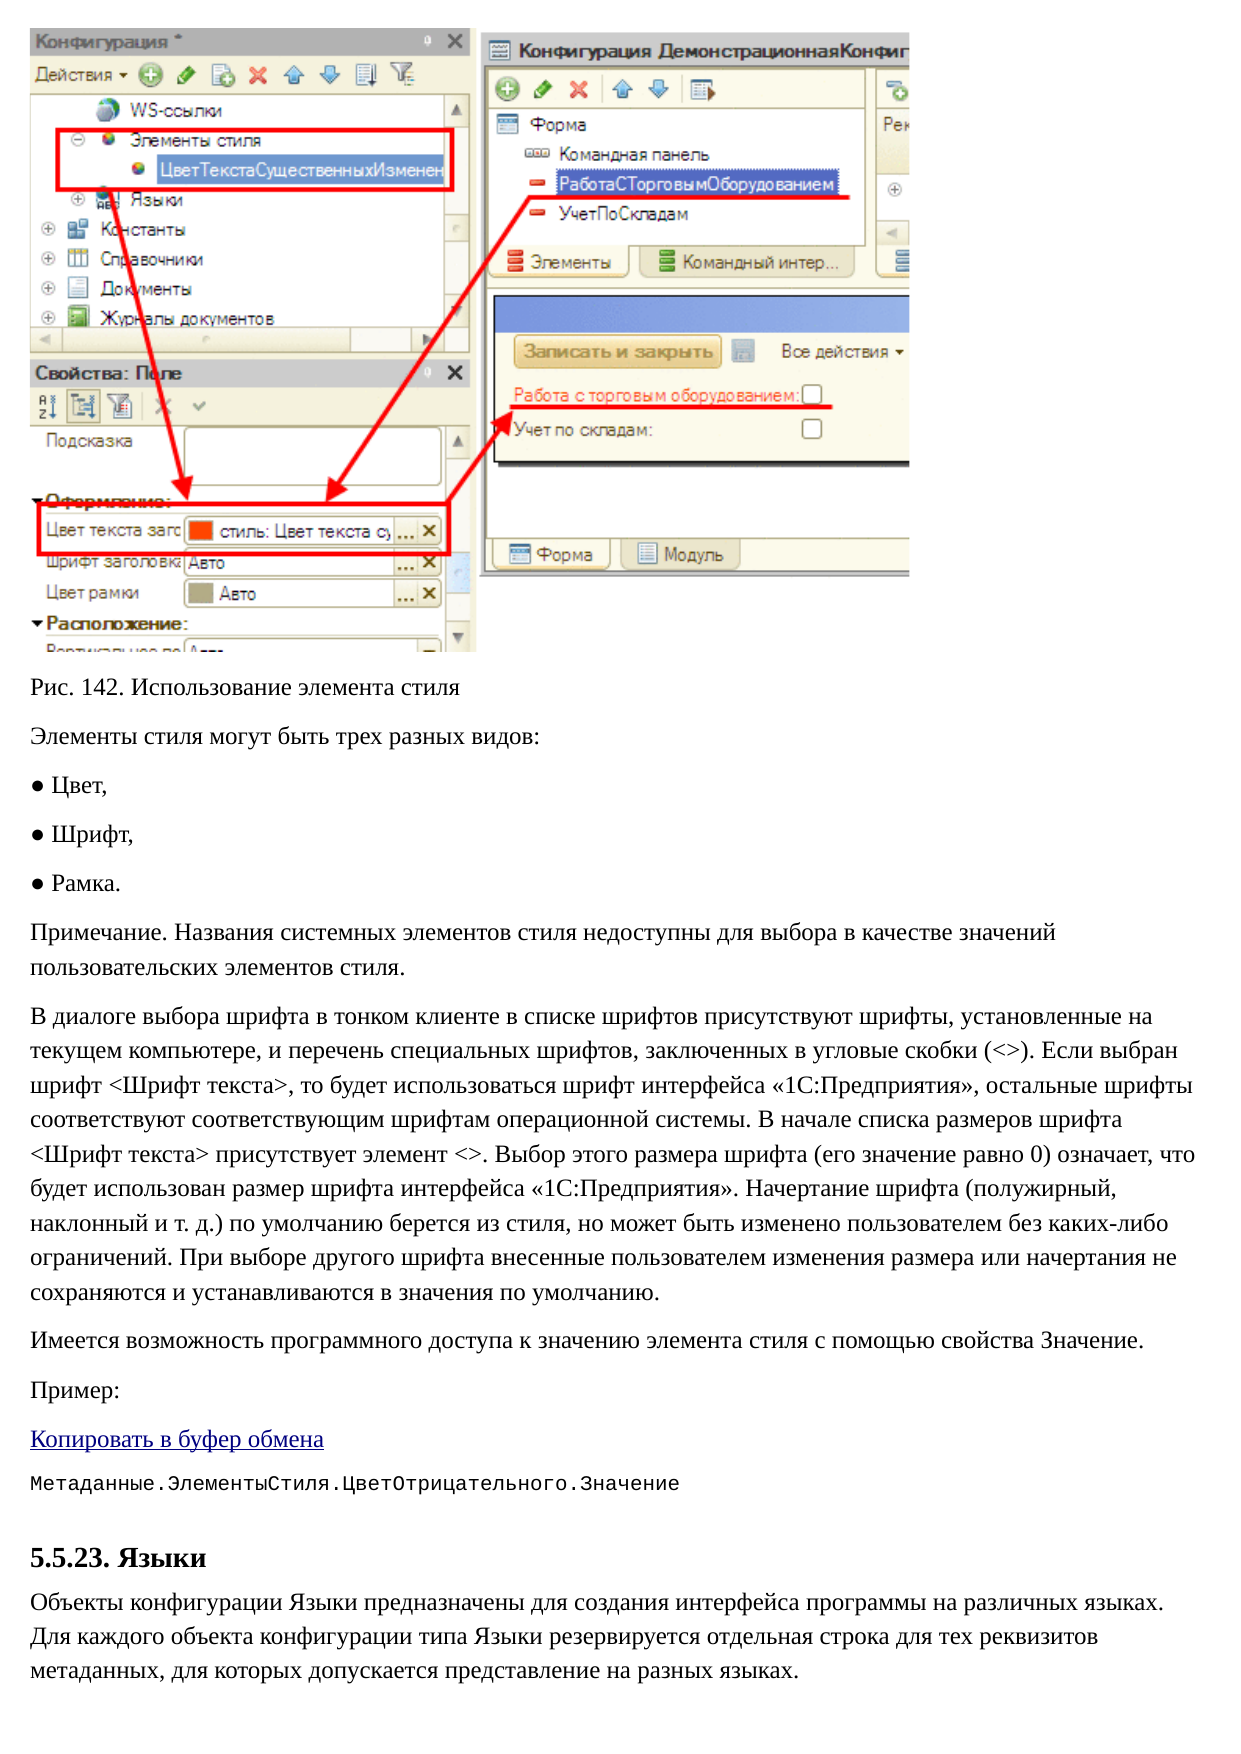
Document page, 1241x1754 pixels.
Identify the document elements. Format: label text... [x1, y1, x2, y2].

text В диалоге выбора шрифта в тонком клиенте в списке шрифтов присутствуют шрифты, установленные на текущем компьютере, и перечень специальных шрифтов, заключенных в угловые скобки (<>). Если выбран шрифт <Шрифт текста>, то будет использоваться шрифт интерфейса «1С:Предприятия», остальные шрифты соответствуют соответствующим шрифтам операционной системы. В начале списка размеров шрифта <Шрифт текста> присутствует элемент <>. Выбор этого размера шрифта (его значение равно 0) означает, что будет использован размер шрифта интерфейса «1С:Предприятия». Начертание шрифта (полужирный, наклонный и т. д.) по умолчанию берется из стиля, но может быть изменено пользователем без каких-либо ограничений. При выборе другого шрифта внесенные пользователем изменения размера или начертания не сохраняются и устанавливаются в значения по умолчанию. [30, 1001, 1211, 1305]
subtitle 5.5.23. Языки [30, 1541, 1211, 1574]
text Копировать в буфер обмена [30, 1424, 1211, 1452]
text Примечание. Названия системных элементов стиля недоступны для выбора в качестве значений пользовательских элементов стиля. [30, 917, 1211, 980]
text Пример: [30, 1375, 1211, 1403]
text Метаданные.ЭлементыСтиля.ЦветОтрицательного.Значение [30, 1473, 1211, 1496]
text Рис. 142. Использование элемента стиля [30, 672, 1211, 701]
text ● Цвет, [30, 770, 1211, 799]
text Объекты конфигурации Языки предназначены для создания интерфейса программы на различных языках. Для каждого объекта конфигурации типа Языки резервируется отдельная строка для тех реквизитов метаданных, для которых допускается представление на разных языках. [30, 1587, 1211, 1684]
text ● Рамка. [30, 868, 1211, 897]
picture [29, 28, 910, 652]
text Элементы стиля могут быть трех разных видов: [30, 721, 1211, 750]
text ● Шрифт, [30, 819, 1211, 848]
text Имеется возможность программного доступа к значению элемента стиля с помощью свойства Значение. [30, 1326, 1211, 1354]
